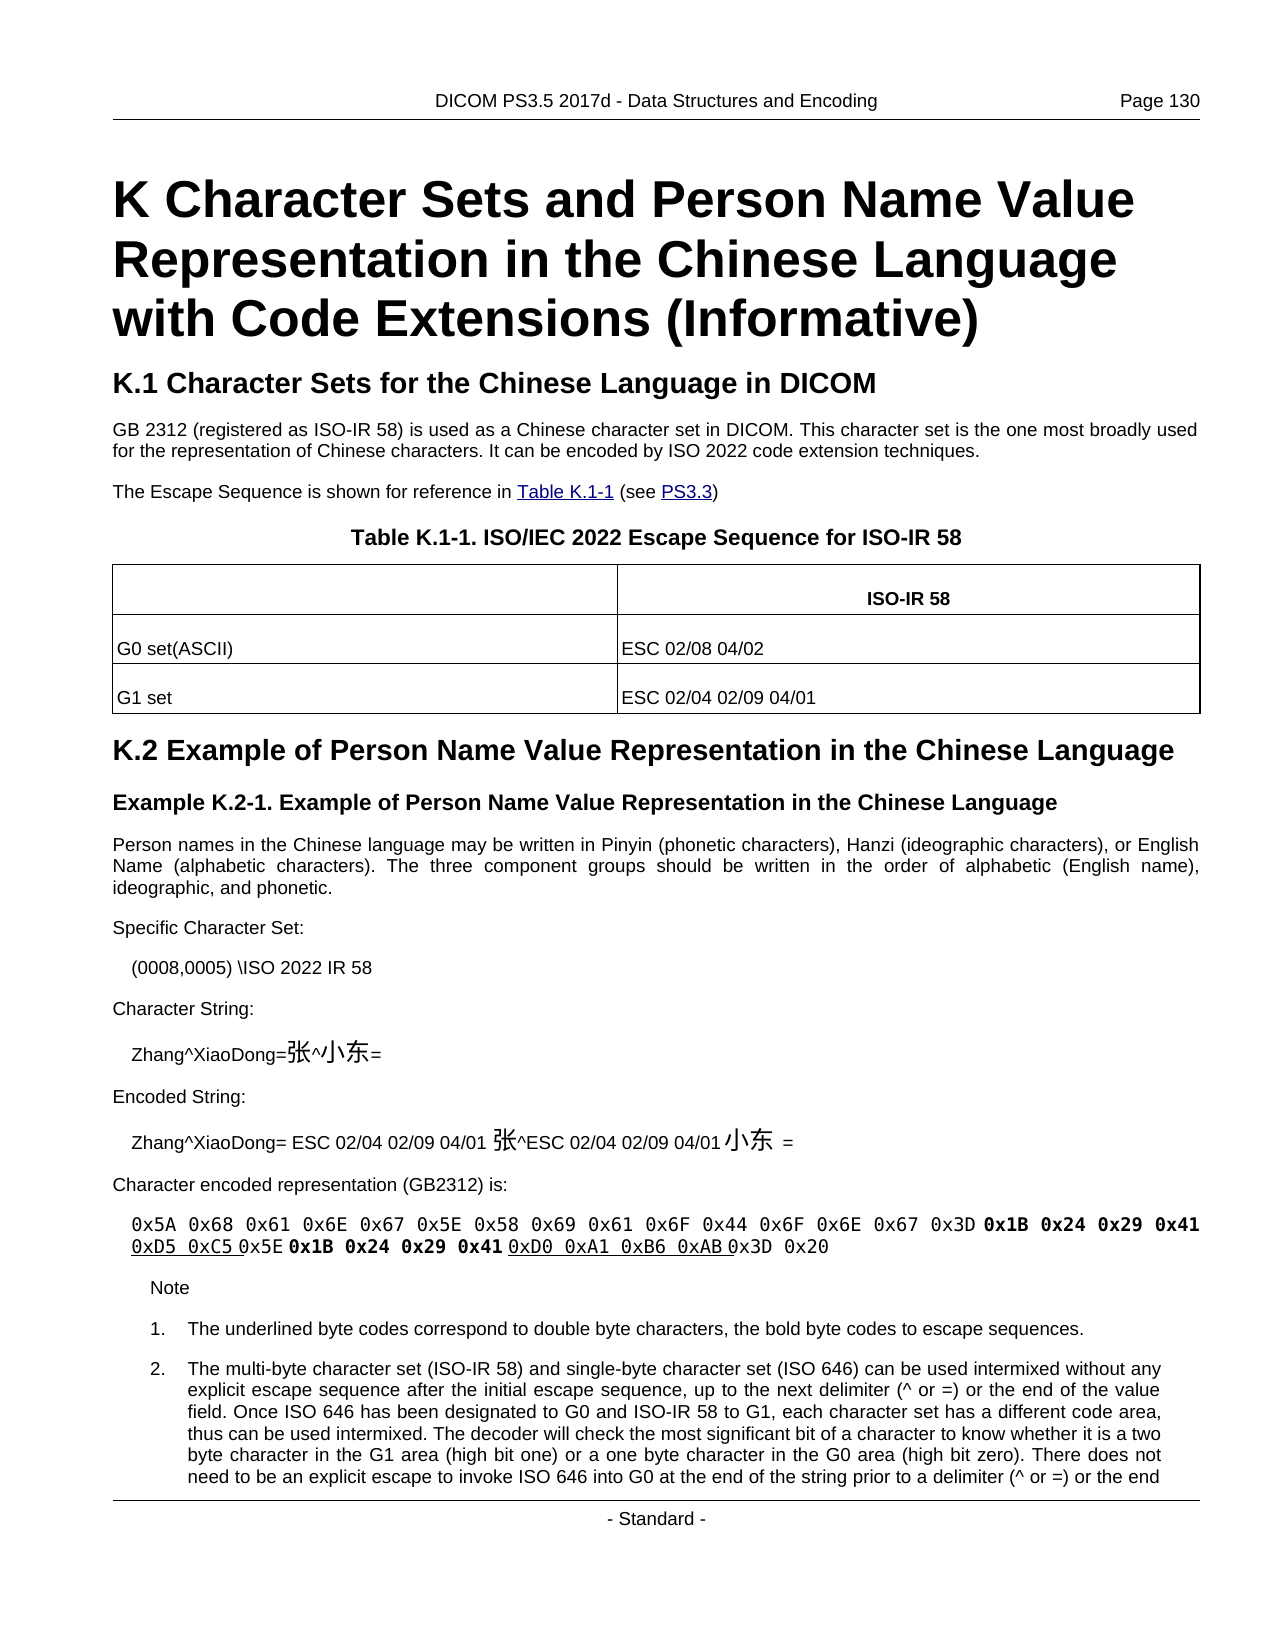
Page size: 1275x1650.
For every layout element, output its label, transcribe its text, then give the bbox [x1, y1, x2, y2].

text Zhang^XiaoDong=张^小东= [131, 1038, 1200, 1067]
text K Character Sets and Person Name Value Representation in the Chinese Language with Code Extensions (Informative) [112, 169, 1200, 347]
text Note [150, 1277, 1162, 1299]
text Character encoded representation (GB2312) is: [112, 1174, 1200, 1195]
list The underlined byte codes correspond to double byte characters, the bold byte codes to escape sequences. [150, 1317, 1162, 1339]
text 0x5A 0x68 0x61 0x6E 0x67 0x5E 0x58 0x69 0x61 0x6F 0x44 0x6F 0x6E 0x67 0x3D 0x1B 0x24 0x29 0x41 0xD5 0xC5 0x5E 0x1B 0x24 0x29 0x41 0xD0 0xA1 0xB6 0xAB 0x3D 0x20 [131, 1214, 1200, 1258]
text Specific Character Set: [112, 917, 1200, 938]
text Character String: [112, 997, 1200, 1019]
table_cell ESC 02/08 04/02 [618, 615, 1199, 663]
text Person names in the Chinese language may be written in Pinyin (phonetic characters), Hanzi (ideographic characters), or English Name (alphabetic characters). The three component groups should be written in the order of alphabetic (English name), ideographic, and phonetic. [112, 833, 1200, 898]
text Encoded String: [112, 1086, 1200, 1107]
table_cell ESC 02/04 02/09 04/01 [618, 664, 1199, 713]
text GB 2312 (registered as ISO-IR 58) is used as a Chinese character set in DICOM. This character set is the one most broadly used for the representation of Chinese characters. It can be encoded by ISO 2022 code extension techniques. [112, 418, 1200, 462]
list The multi-byte character set (ISO-IR 58) and single-byte character set (ISO 646) can be used intermixed without any explicit escape sequence after the initial escape sequence, up to the next delimiter (^ or =) or the end of the value field. Once ISO 646 has been designated to G0 and ISO-IR 58 to G1, each character set has a different code area, thus can be used intermixed. The decoder will check the most significant bit of a character to know whether it is a two byte character in the G1 area (high bit one) or a one byte character in the G0 area (high bit zero). There does not need to be an explicit escape to invoke ISO 646 into G0 at the end of the string prior to a delimiter (^ or =) or the end [150, 1358, 1162, 1487]
table_cell G1 set [113, 664, 617, 713]
text K.2 Example of Person Name Value Representation in the Chinese Language [112, 733, 1200, 766]
text Table K.1-1. ISO/IEC 2022 Escape Sequence for ISO-IR 58 [112, 524, 1200, 550]
text Example K.2-1. Example of Person Name Value Representation in the Chinese Language [112, 789, 1200, 814]
text The Escape Sequence is shown for reference in Table K.1-1 (see PS3.3) [112, 480, 1200, 502]
text K.1 Character Sets for the Chinese Language in DICOM [112, 366, 1200, 400]
text (0008,0005) \ISO 2022 IR 58 [131, 957, 1200, 979]
table_header ISO-IR 58 [618, 565, 1199, 613]
table_header [113, 565, 617, 613]
text Zhang^XiaoDong= ESC 02/04 02/09 04/01 张^ESC 02/04 02/09 04/01小东 = [131, 1126, 1200, 1155]
table_cell G0 set(ASCII) [113, 615, 617, 663]
